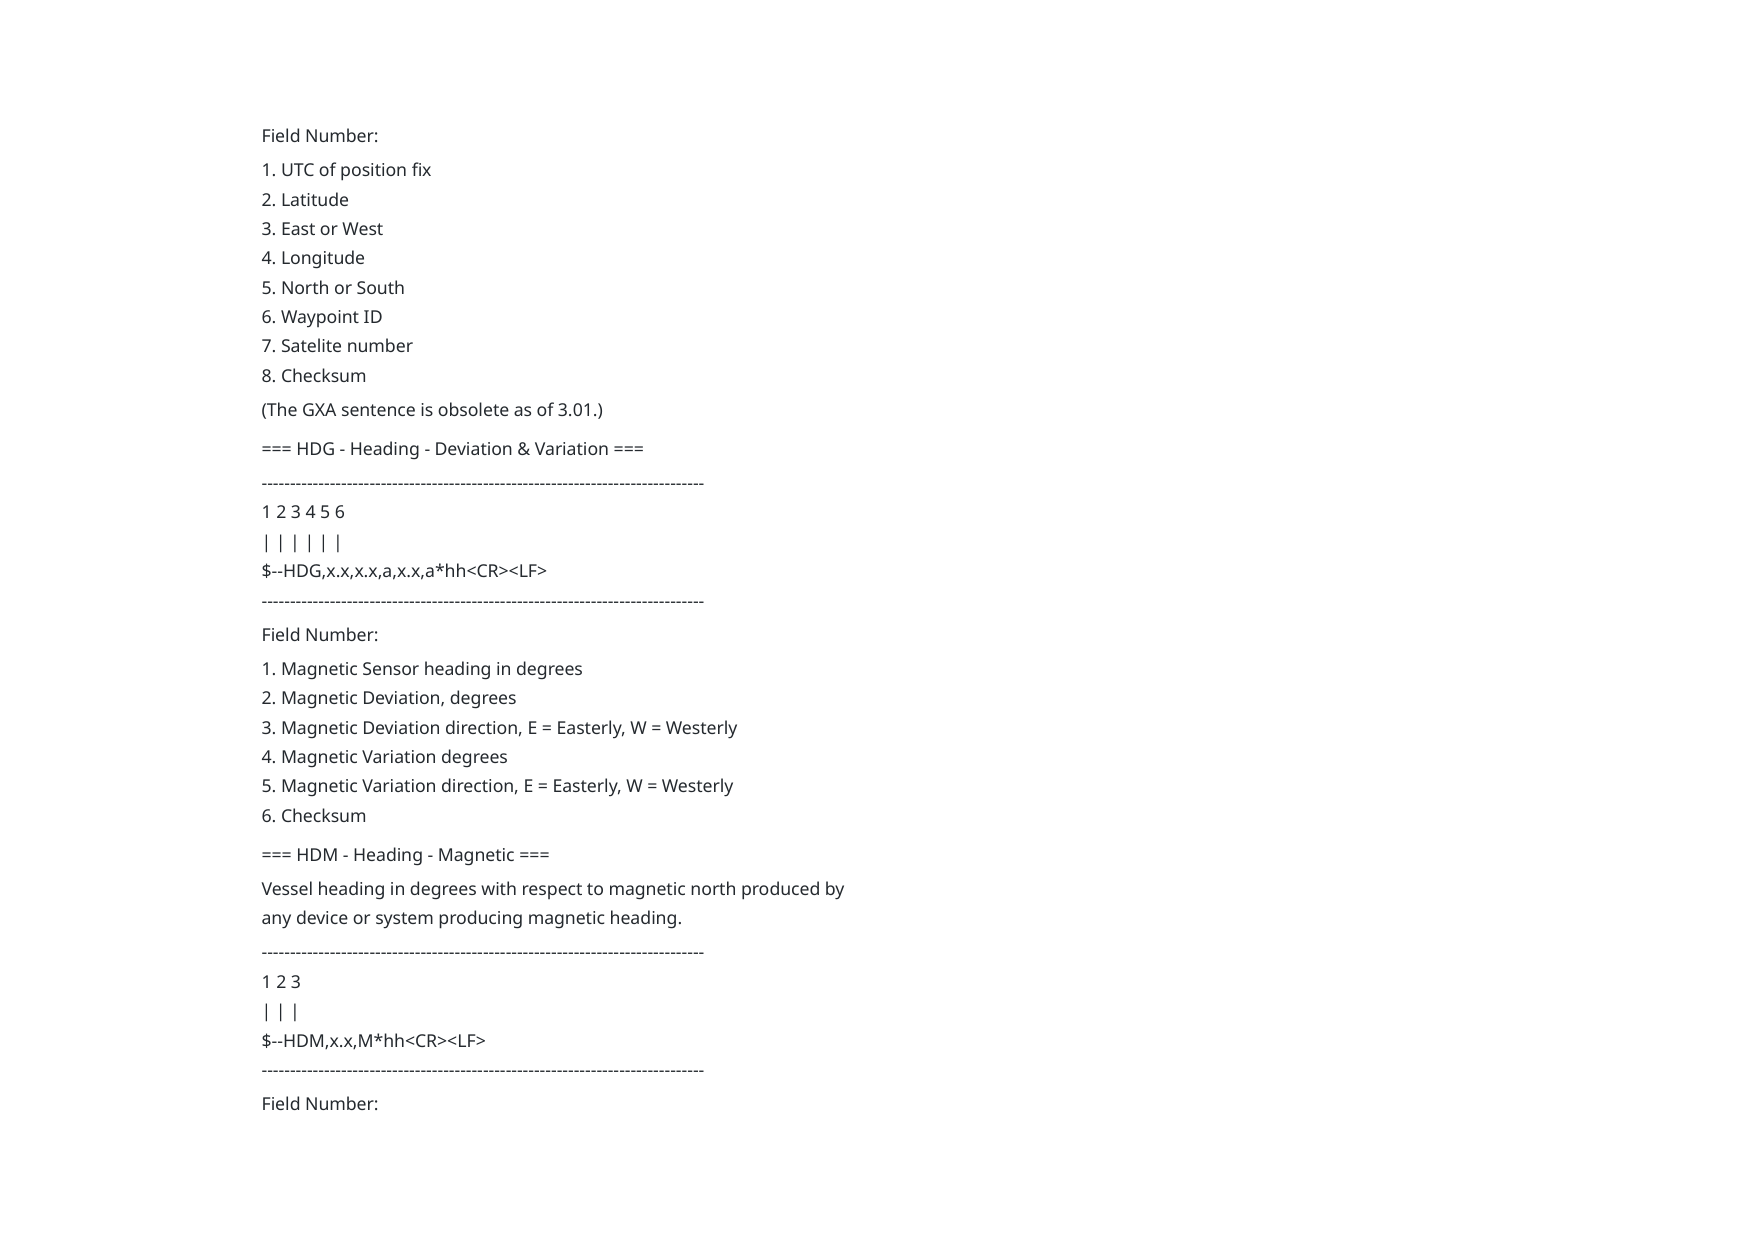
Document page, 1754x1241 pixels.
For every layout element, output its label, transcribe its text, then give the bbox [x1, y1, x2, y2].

table_cell [118, 329, 261, 358]
table_cell [118, 837, 261, 866]
table_cell === HDM - Heading - Magnetic === [261, 837, 1636, 866]
table_cell Field Number: [261, 1086, 1636, 1116]
table_cell [261, 148, 1636, 152]
table_cell [118, 964, 261, 993]
table_cell 4. Magnetic Variation degrees [261, 739, 1636, 768]
table_cell | | | [261, 993, 1636, 1023]
table_cell [118, 1023, 261, 1052]
table_cell [118, 871, 261, 900]
table_cell [118, 739, 261, 768]
table_cell $--HDM,x.x,M*hh<CR><LF> [261, 1023, 1636, 1052]
table_cell [118, 387, 261, 392]
table_cell [118, 426, 261, 431]
table_cell 1 2 3 [261, 964, 1636, 993]
table_cell [118, 900, 261, 930]
table_cell 1. UTC of position fix [261, 152, 1636, 182]
table_cell === HDG - Heading - Deviation & Variation === [261, 431, 1636, 460]
table_cell [118, 710, 261, 739]
table_cell 1 2 3 4 5 6 [261, 495, 1636, 524]
table_cell 6. Checksum [261, 798, 1636, 827]
table_cell ------------------------------------------------------------------------------ [261, 465, 1636, 494]
table_cell [118, 769, 261, 798]
table_cell $--HDG,x.x,x.x,a,x.x,a*hh<CR><LF> [261, 553, 1636, 583]
table_cell 7. Satelite number [261, 329, 1636, 358]
table_cell [118, 270, 261, 299]
table_cell [118, 421, 261, 426]
table_cell 1. Magnetic Sensor heading in degrees [261, 651, 1636, 680]
table_cell [118, 299, 261, 328]
table_cell [118, 827, 261, 832]
table_cell [261, 421, 1636, 426]
table_cell [118, 118, 261, 147]
table_cell [118, 431, 261, 460]
table_cell [118, 930, 261, 934]
table_cell [118, 680, 261, 710]
table_cell [261, 387, 1636, 392]
table_cell [118, 460, 261, 465]
table_cell [118, 612, 261, 617]
table_cell [118, 935, 261, 964]
table_cell [118, 651, 261, 680]
table_cell [118, 524, 261, 553]
table_cell ------------------------------------------------------------------------------ [261, 1052, 1636, 1081]
table_cell [118, 392, 261, 421]
table_cell 8. Checksum [261, 358, 1636, 387]
table_cell Field Number: [261, 118, 1636, 147]
table_cell [261, 832, 1636, 837]
table_cell [118, 152, 261, 182]
table_cell [118, 583, 261, 612]
table_cell [261, 612, 1636, 617]
table_cell 4. Longitude [261, 240, 1636, 270]
table_cell 3. Magnetic Deviation direction, E = Easterly, W = Westerly [261, 710, 1636, 739]
table_cell any device or system producing magnetic heading. [261, 900, 1636, 930]
table_cell [118, 182, 261, 211]
table_cell [261, 1116, 1636, 1120]
table_cell 5. North or South [261, 270, 1636, 299]
table_cell [261, 460, 1636, 465]
table_cell [118, 465, 261, 494]
table_cell 6. Waypoint ID [261, 299, 1636, 328]
table_cell [118, 798, 261, 827]
table_cell (The GXA sentence is obsolete as of 3.01.) [261, 392, 1636, 421]
table_cell [261, 426, 1636, 431]
table_cell [118, 148, 261, 152]
table_cell [118, 358, 261, 387]
table_cell [118, 1086, 261, 1116]
table_cell [118, 240, 261, 270]
table_cell [118, 1081, 261, 1086]
table_cell 5. Magnetic Variation direction, E = Easterly, W = Westerly [261, 769, 1636, 798]
table_cell [118, 1116, 261, 1120]
table_cell Field Number: [261, 617, 1636, 646]
table_cell 2. Magnetic Deviation, degrees [261, 680, 1636, 710]
table_cell [261, 646, 1636, 651]
table_cell [261, 930, 1636, 934]
table_cell [118, 646, 261, 651]
table_cell [261, 866, 1636, 871]
table_cell [118, 1052, 261, 1081]
table_cell [118, 553, 261, 583]
table_cell [118, 866, 261, 871]
table_cell [261, 827, 1636, 832]
table_cell [118, 832, 261, 837]
table_cell [261, 1081, 1636, 1086]
table_cell | | | | | | [261, 524, 1636, 553]
table_cell ------------------------------------------------------------------------------ [261, 583, 1636, 612]
table_cell [118, 211, 261, 240]
table_cell 2. Latitude [261, 182, 1636, 211]
table_cell 3. East or West [261, 211, 1636, 240]
table_cell [118, 495, 261, 524]
table_cell [118, 993, 261, 1023]
table_cell Vessel heading in degrees with respect to magnetic north produced by [261, 871, 1636, 900]
table_cell ------------------------------------------------------------------------------ [261, 935, 1636, 964]
table_cell [118, 617, 261, 646]
